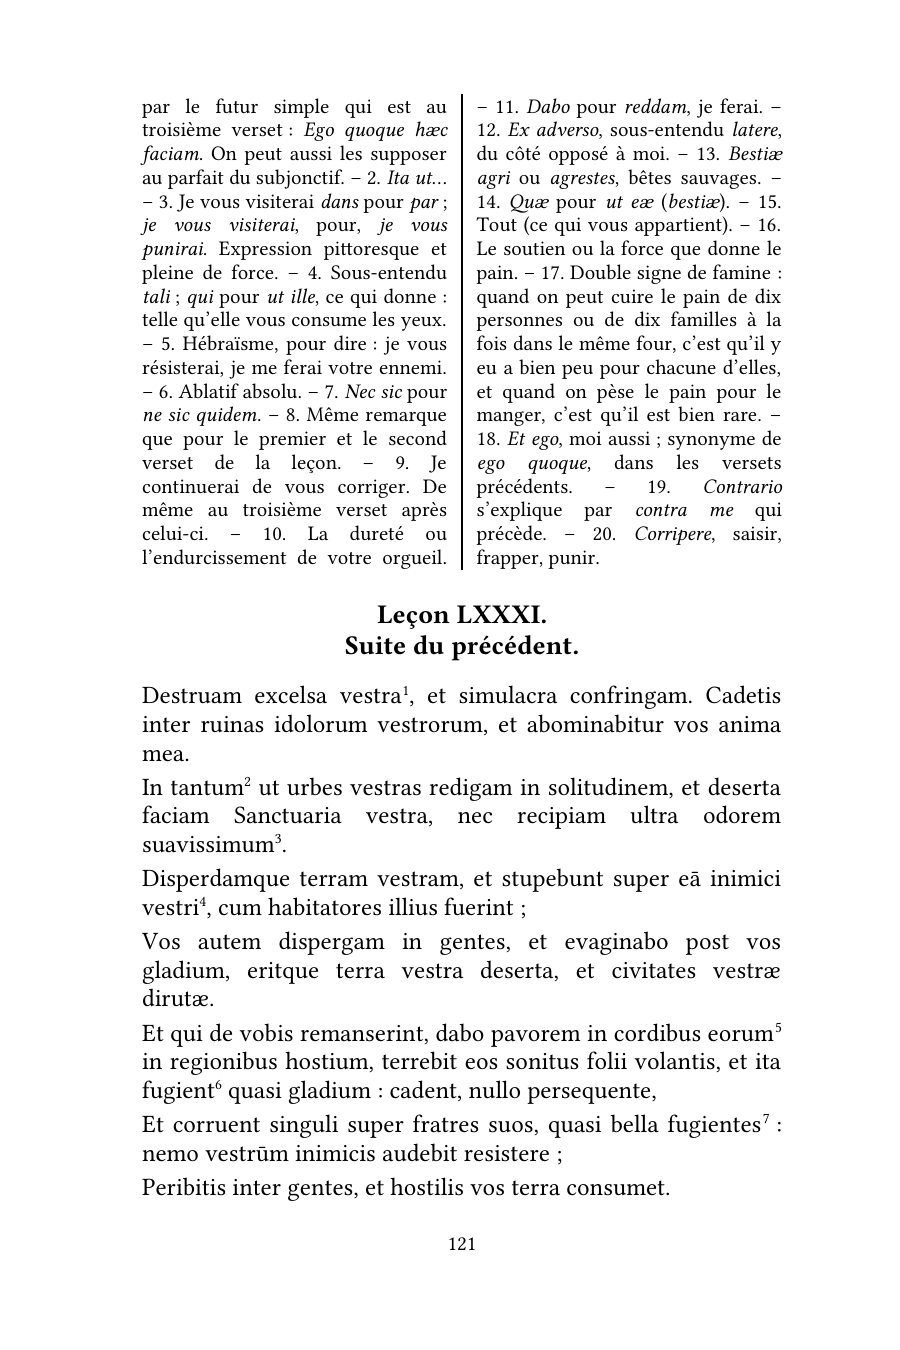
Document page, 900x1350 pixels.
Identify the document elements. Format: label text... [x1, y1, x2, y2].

text Vos autem dispergam in gentes, et evaginabo post vos gladium, eritque terra vestra deserta, et civitates vestræ dirutæ. [142, 927, 782, 1013]
text Leçon LXXXI. Suite du précédent. [142, 599, 782, 661]
text Et qui de vobis remanserint, dabo pavorem in cordibus eorum5 in regionibus hostium, terrebit eos sonitus folii volantis, et ita fugient6 quasi gladium : cadent, nullo persequente, [142, 1019, 782, 1104]
text Et corruent singuli super fratres suos, quasi bella fugientes7 : nemo vestrūm inimicis audebit resistere ; [142, 1110, 782, 1167]
text par le futur simple qui est au troisième verset : Ego quoque hæc faciam. On peut aussi les supposer au parfait du subjonctif. – 2. Ita ut… – 3. Je vous visiterai dans pour par ; je vous visiterai, pour, je vous punirai. Expression pittoresque et pleine de force. – 4. Sous-entendu tali ; qui pour ut ille, ce qui donne : telle qu’elle vous consume les yeux. – 5. Hébraïsme, pour dire : je vous résisterai, je me ferai votre ennemi. – 6. Ablatif absolu. – 7. Nec sic pour ne sic quidem. – 8. Même remarque que pour le premier et le second verset de la leçon. – 9. Je continuerai de vous corriger. De même au troisième verset après celui-ci. – 10. La dureté ou l’endurcissement de votre orgueil. [142, 94, 447, 569]
text – 11. Dabo pour reddam, je ferai. – 12. Ex adverso, sous-entendu latere, du côté opposé à moi. – 13. Bestiæ agri ou agrestes, bêtes sauvages. – 14. Quæ pour ut eæ (bestiæ). – 15. Tout (ce qui vous appartient). – 16. Le soutien ou la force que donne le pain. – 17. Double signe de famine : quand on peut cuire le pain de dix personnes ou de dix familles à la fois dans le même four, c’est qu’il y eu a bien peu pour chacune d’elles, et quand on pèse le pain pour le manger, c’est qu’il est bien rare. – 18. Et ego, moi aussi ; synonyme de ego quoque, dans les versets précédents. – 19. Contrario s’explique par contra me qui précède. – 20. Corripere, saisir, frapper, punir. [476, 94, 782, 569]
text Destruam excelsa vestra1, et simulacra confringam. Cadetis inter ruinas idolorum vestrorum, et abominabitur vos anima mea. [142, 682, 782, 767]
text Disperdamque terram vestram, et stupebunt super eā inimici vestri4, cum habitatores illius fuerint ; [142, 864, 782, 922]
text In tantum2 ut urbes vestras redigam in solitudinem, et deserta faciam Sanctuaria vestra, nec recipiam ultra odorem suavissimum3. [142, 773, 782, 859]
text Peribitis inter gentes, et hostilis vos terra consumet. [142, 1173, 782, 1202]
